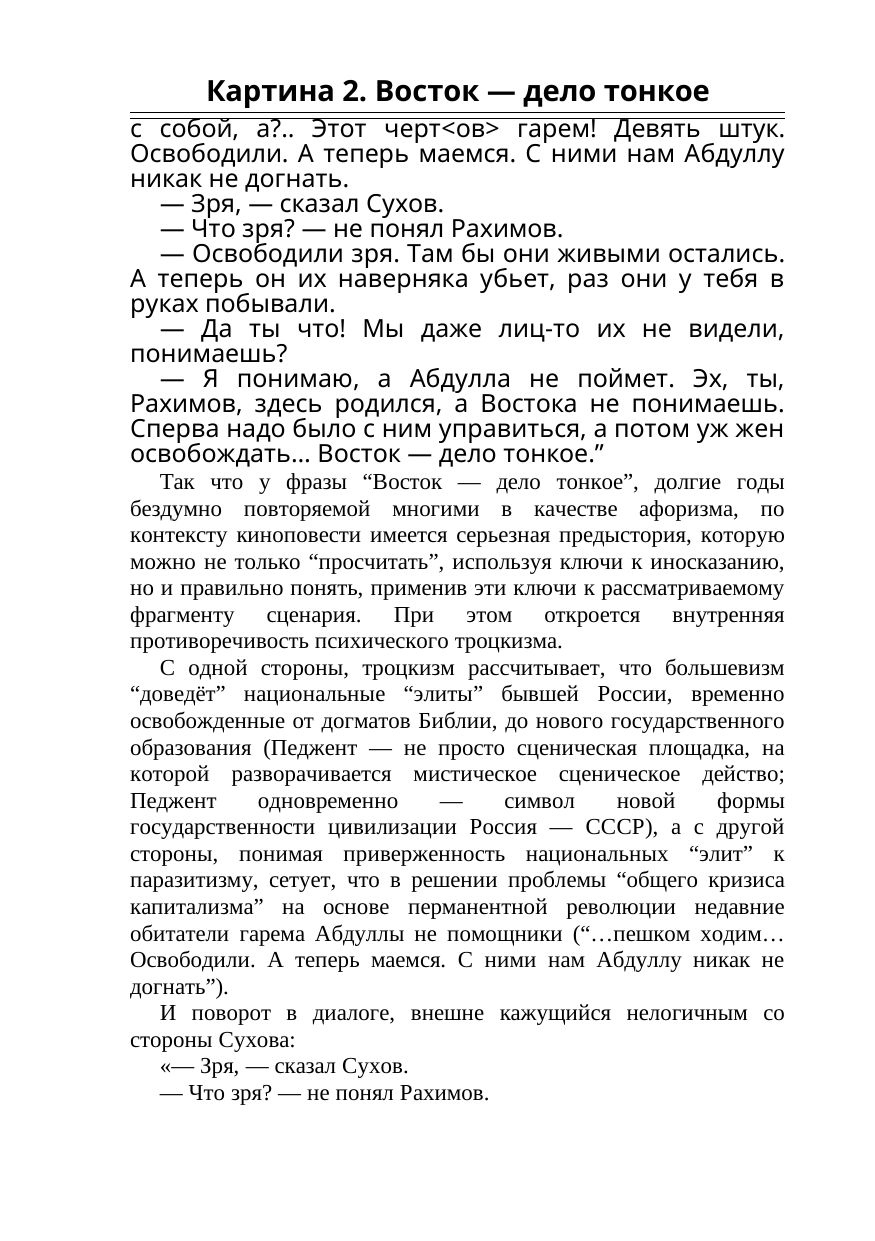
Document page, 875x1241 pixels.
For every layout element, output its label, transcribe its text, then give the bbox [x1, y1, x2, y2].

text — Что зря? — не понял Рахимов. [130, 1079, 785, 1105]
text — Что зря? — не понял Рахимов. [130, 218, 785, 243]
text И поворот в диалоге, внешне кажущийся нелогичным со стороны Сухова: [130, 999, 785, 1052]
text с собой, а?.. Этот черт<ов> гарем! Девять штук. Освободили. А теперь маемся. С ними нам Абдуллу никак не догнать. [130, 119, 785, 193]
text — Освободили зря. Там бы они живыми остались. А теперь он их наверняка убьет, раз они у тебя в руках побывали. [130, 243, 785, 318]
text — Я понимаю, а Абдулла не поймет. Эх, ты, Рахимов, здесь родился, а Востока не понимаешь. Сперва надо было с ним управиться, а потом уж жен освобождать… Восток — дело тонкое.” [130, 368, 785, 468]
text — Зря, — сказал Сухов. [130, 193, 785, 218]
text «— Зря, — сказал Сухов. [130, 1052, 785, 1079]
text Так что у фразы “Восток — дело тонкое”, долгие годы бездумно повторяемой многими в качестве афоризма, по контексту киноповести имеется серьезная предыстория, которую можно не только “просчитать”, используя ключи к иносказанию, но и правильно понять, применив эти ключи к рассматриваемому фрагменту сценария. При этом откроется внутренняя противоречивость психического троцкизма. [130, 468, 785, 654]
text — Да ты что! Мы даже лиц-то их не видели, понимаешь? [130, 318, 785, 368]
text С одной стороны, троцкизм рассчитывает, что большевизм “доведёт” национальные “элиты” бывшей России, временно освобожденные от догматов Библии, до нового государственного образования (Педжент — не просто сценическая площадка, на которой разворачивается мистическое сценическое действо; Педжент одновременно — символ новой формы государственности цивилизации Россия — СССР), а с другой стороны, понимая приверженность национальных “элит” к паразитизму, сетует, что в решении проблемы “общего кризиса капитализма” на основе перманентной революции недавние обитатели гарема Абдуллы не помощники (“…пешком ходим… Освободили. А теперь маемся. С ними нам Абдуллу никак не догнать”). [130, 654, 785, 999]
